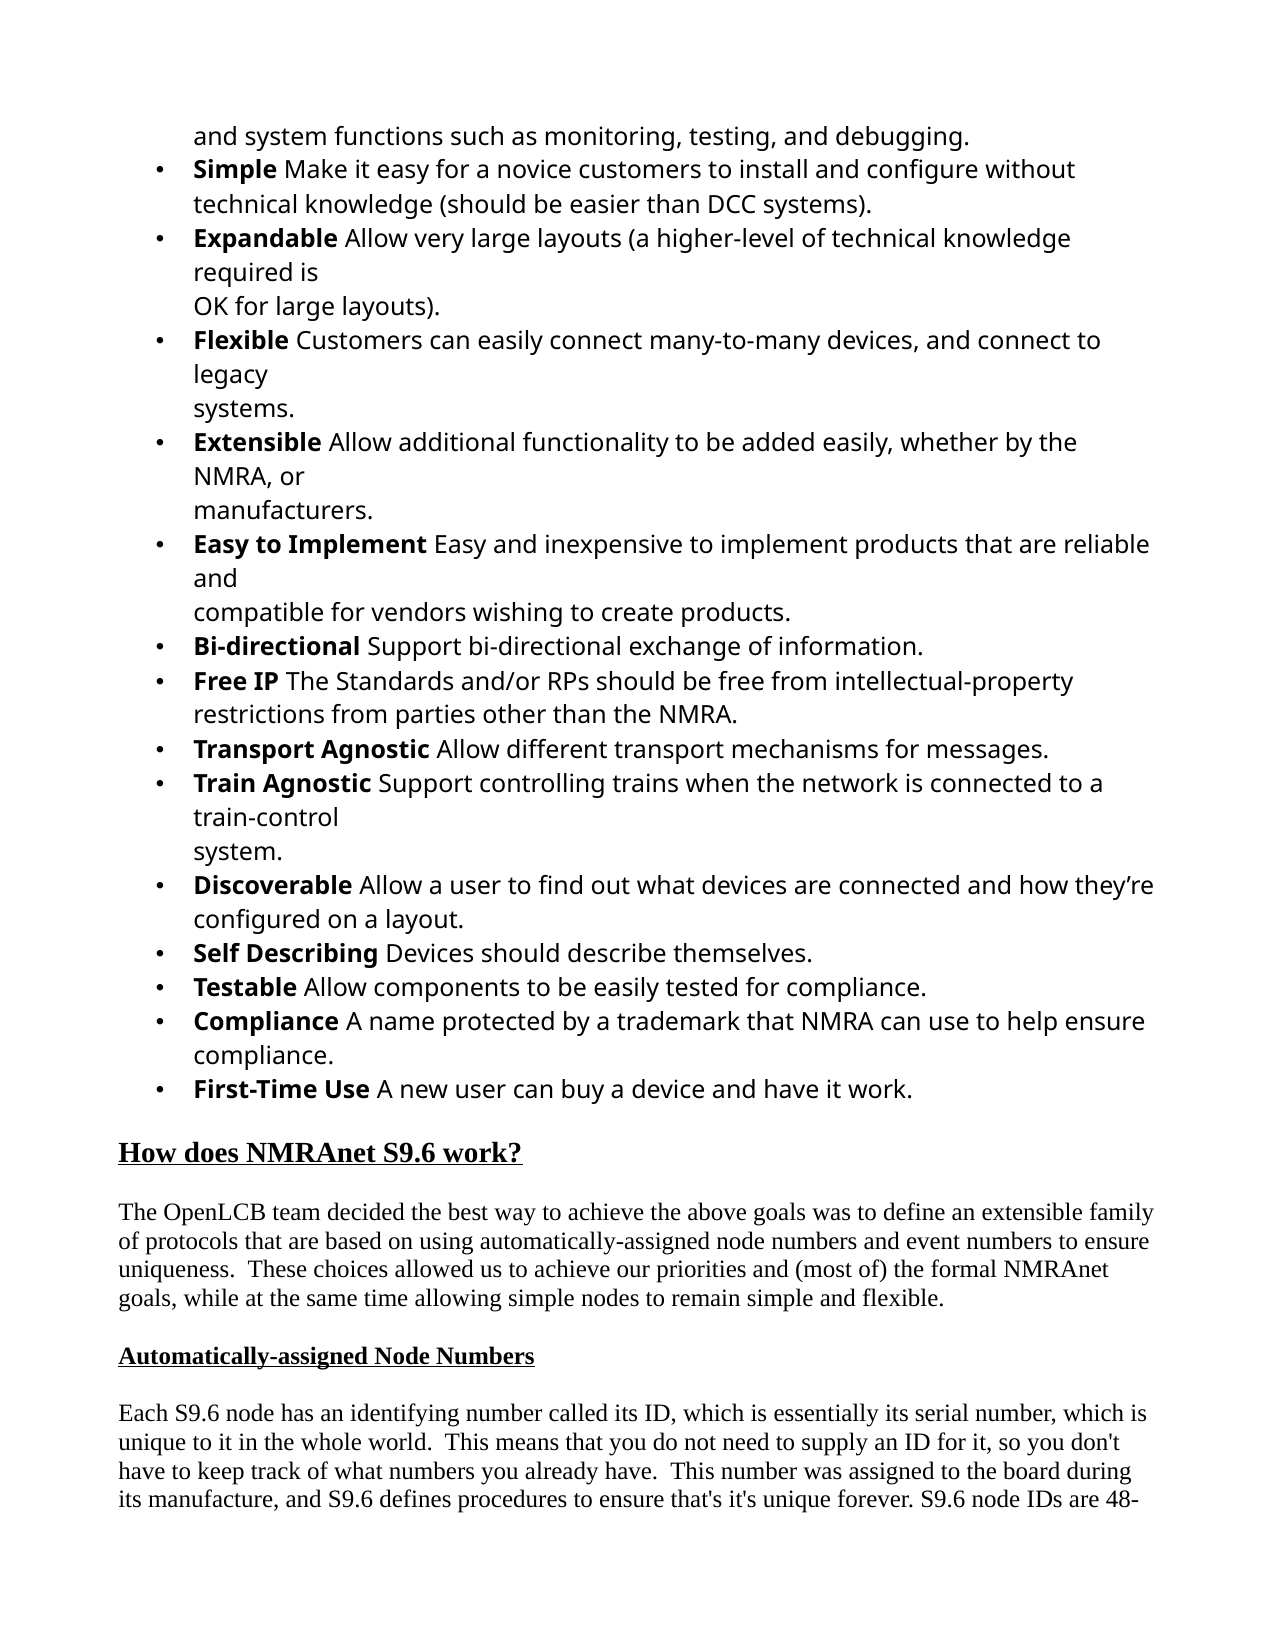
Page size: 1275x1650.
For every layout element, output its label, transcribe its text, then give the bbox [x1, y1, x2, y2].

list Expandable Allow very large layouts (a higher-level of technical knowledge required is [156, 220, 1157, 288]
list technical knowledge (should be easier than DCC systems). [156, 186, 1157, 220]
list configured on a layout. [156, 902, 1157, 936]
list systems. [156, 391, 1157, 425]
list restrictions from parties other than the NMRA. [156, 697, 1157, 731]
text Each S9.6 node has an identifying number called its ID, which is essentially its serial number, which is unique to it in the whole world. This means that you do not need to supply an ID for it, so you don't have to keep track of what numbers you already have. This number was assigned to the board during its manufacture, and S9.6 defines procedures to ensure that's it's unique forever. S9.6 node IDs are 48- [118, 1398, 1157, 1513]
list Compliance A name protected by a trademark that NMRA can use to help ensure [156, 1004, 1157, 1038]
list Flexible Customers can easily connect many-to-many devices, and connect to legacy [156, 322, 1157, 391]
list Simple Make it easy for a novice customers to install and configure without [156, 152, 1157, 186]
text How does NMRAnet S9.6 work? [118, 1135, 1157, 1168]
list Discoverable Allow a user to find out what devices are connected and how they’re [156, 867, 1157, 902]
text Automatically-assigned Node Numbers [118, 1341, 1157, 1369]
list Extensible Allow additional functionality to be added easily, whether by the NMRA, or [156, 425, 1157, 493]
list Bi-directional Support bi-directional exchange of information. [156, 629, 1157, 663]
list system. [156, 833, 1157, 867]
list OK for large layouts). [156, 288, 1157, 322]
list compatible for vendors wishing to create products. [156, 595, 1157, 629]
list Train Agnostic Support controlling trains when the network is connected to a train-control [156, 765, 1157, 833]
list Transport Agnostic Allow different transport mechanisms for messages. [156, 731, 1157, 765]
list and system functions such as monitoring, testing, and debugging. [156, 118, 1157, 152]
list manufacturers. [156, 493, 1157, 527]
list Self Describing Devices should describe themselves. [156, 936, 1157, 970]
list compliance. [156, 1038, 1157, 1072]
list Easy to Implement Easy and inexpensive to implement products that are reliable and [156, 527, 1157, 595]
list First-Time Use A new user can buy a device and have it work. [156, 1072, 1157, 1106]
list Free IP The Standards and/or RPs should be free from intellectual-property [156, 663, 1157, 697]
list Testable Allow components to be easily tested for compliance. [156, 970, 1157, 1004]
text The OpenLCB team decided the best way to achieve the above goals was to define an extensible family of protocols that are based on using automatically-assigned node numbers and event numbers to ensure uniqueness. These choices allowed us to achieve our priorities and (most of) the formal NMRAnet goals, while at the same time allowing simple nodes to remain simple and flexible. [118, 1197, 1157, 1312]
